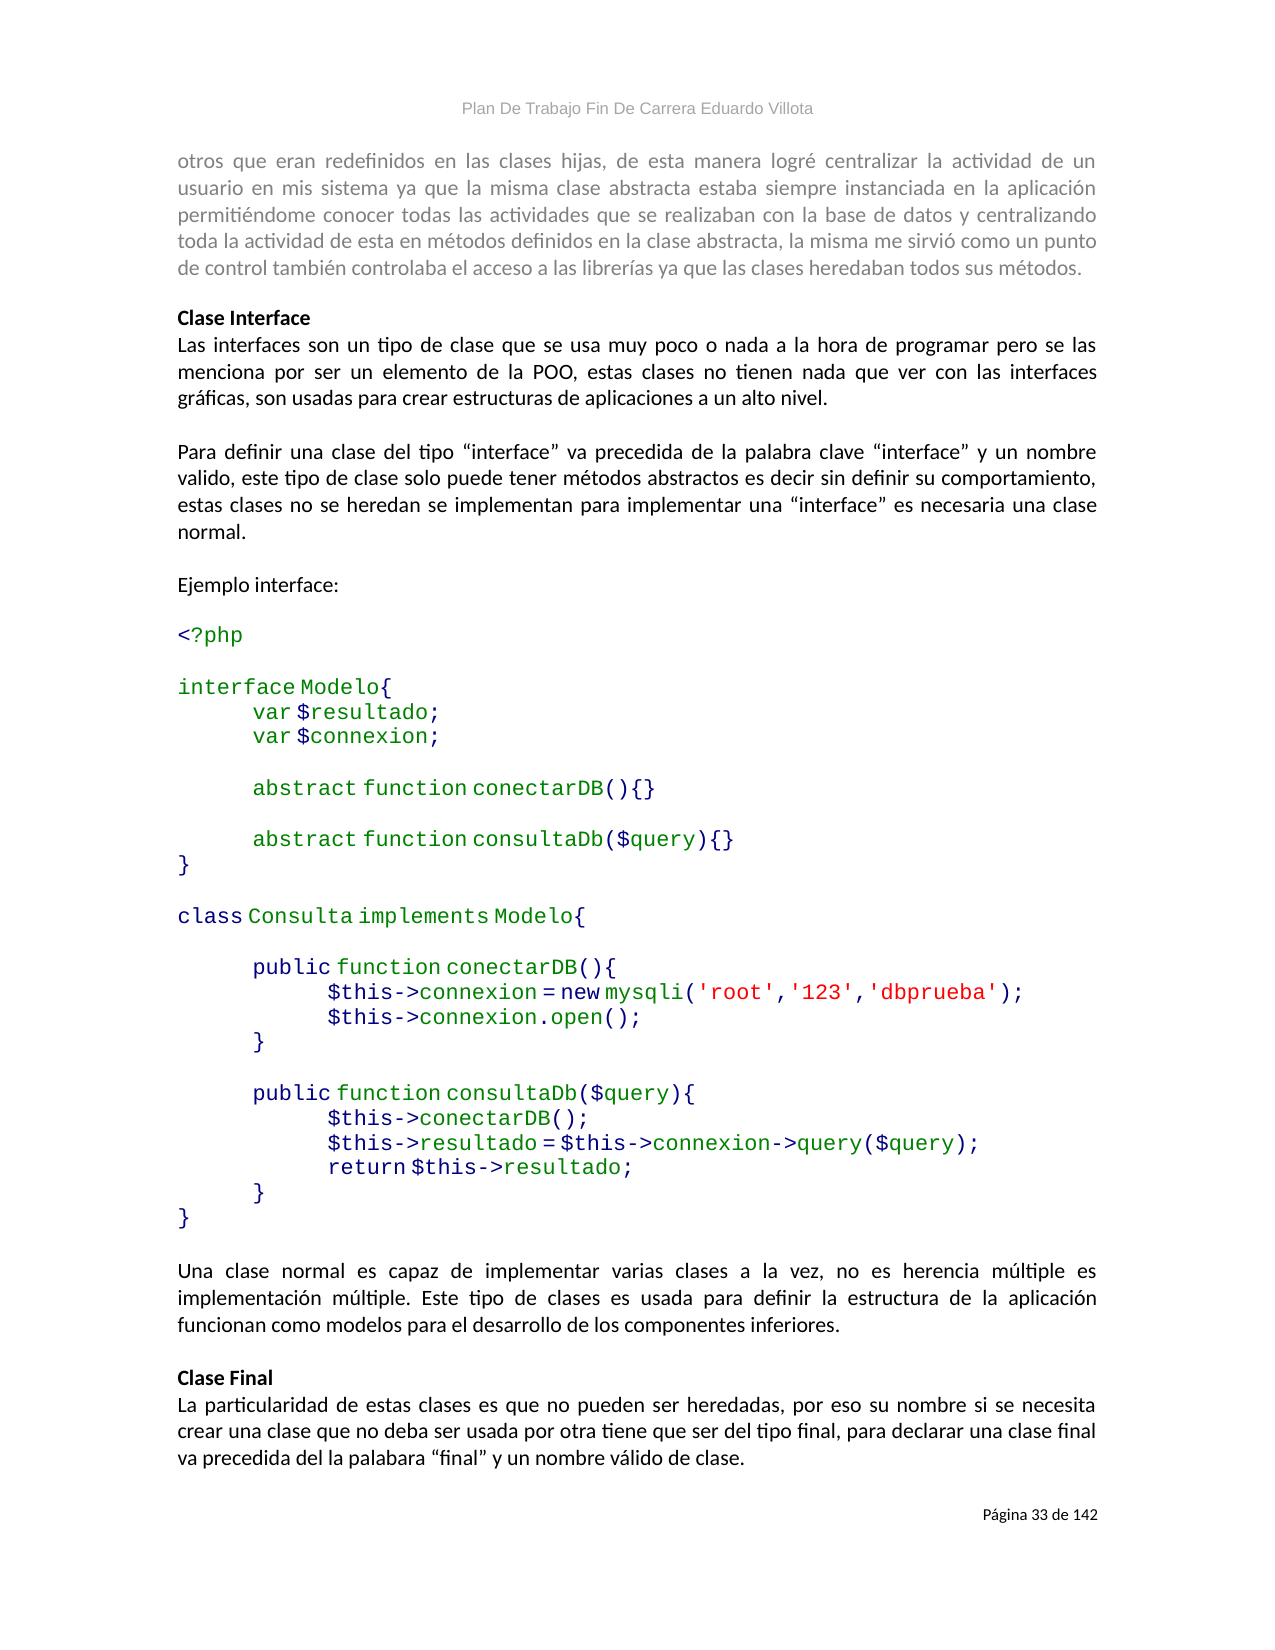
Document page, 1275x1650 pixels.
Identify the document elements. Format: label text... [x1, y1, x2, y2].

text } [177, 1206, 1098, 1231]
text } [177, 1181, 1098, 1206]
text abstract function conectarDB(){} [177, 777, 1098, 802]
text Ejemplo interface: [177, 571, 1098, 598]
text Una clase normal es capaz de implementar varias clases a la vez, no es herencia múltiple es implementación múltiple. Este tipo de clases es usada para definir la estructura de la aplicación funcionan como modelos para el desarrollo de los componentes inferiores. [177, 1257, 1098, 1337]
text $this->connexion.open(); [177, 1006, 1098, 1031]
text } [177, 1031, 1098, 1055]
text interface Modelo{ [177, 676, 1098, 701]
text Clase Interface [177, 304, 1098, 331]
text var $resultado; [177, 701, 1098, 726]
text } [177, 853, 1098, 878]
text var $connexion; [177, 726, 1098, 750]
text Para definir una clase del tipo “interface” va precedida de la palabra clave “interface” y un nombre valido, este tipo de clase solo puede tener métodos abstractos es decir sin definir su comportamiento, estas clases no se heredan se implementan para implementar una “interface” es necesaria una clase normal. [177, 438, 1098, 544]
text $this->resultado = $this->connexion->query($query); [177, 1132, 1098, 1156]
text $this->connexion = new mysqli('root','123','dbprueba'); [177, 981, 1098, 1006]
text class Consulta implements Modelo{ [177, 905, 1098, 929]
text La particularidad de estas clases es que no pueden ser heredadas, por eso su nombre si se necesita crear una clase que no deba ser usada por otra tiene que ser del tipo final, para declarar una clase final va precedida del la palabara “final” y un nombre válido de clase. [177, 1391, 1098, 1471]
text abstract function consultaDb($query){} [177, 828, 1098, 853]
text $this->conectarDB(); [177, 1107, 1098, 1132]
text public function conectarDB(){ [177, 956, 1098, 981]
text Clase Final [177, 1364, 1098, 1391]
text Las interfaces son un tipo de clase que se usa muy poco o nada a la hora de programar pero se las menciona por ser un elemento de la POO, estas clases no tienen nada que ver con las interfaces gráficas, son usadas para crear estructuras de aplicaciones a un alto nivel. [177, 331, 1098, 411]
text otros que eran redefinidos en las clases hijas, de esta manera logré centralizar la actividad de un usuario en mis sistema ya que la misma clase abstracta estaba siempre instanciada en la aplicación permitiéndome conocer todas las actividades que se realizaban con la base de datos y centralizando toda la actividad de esta en métodos definidos en la clase abstracta, la misma me sirvió como un punto de control también controlaba el acceso a las librerías ya que las clases heredaban todos sus métodos. [177, 148, 1098, 281]
text return $this->resultado; [177, 1156, 1098, 1181]
text public function consultaDb($query){ [177, 1082, 1098, 1107]
text <?php [177, 624, 1098, 649]
